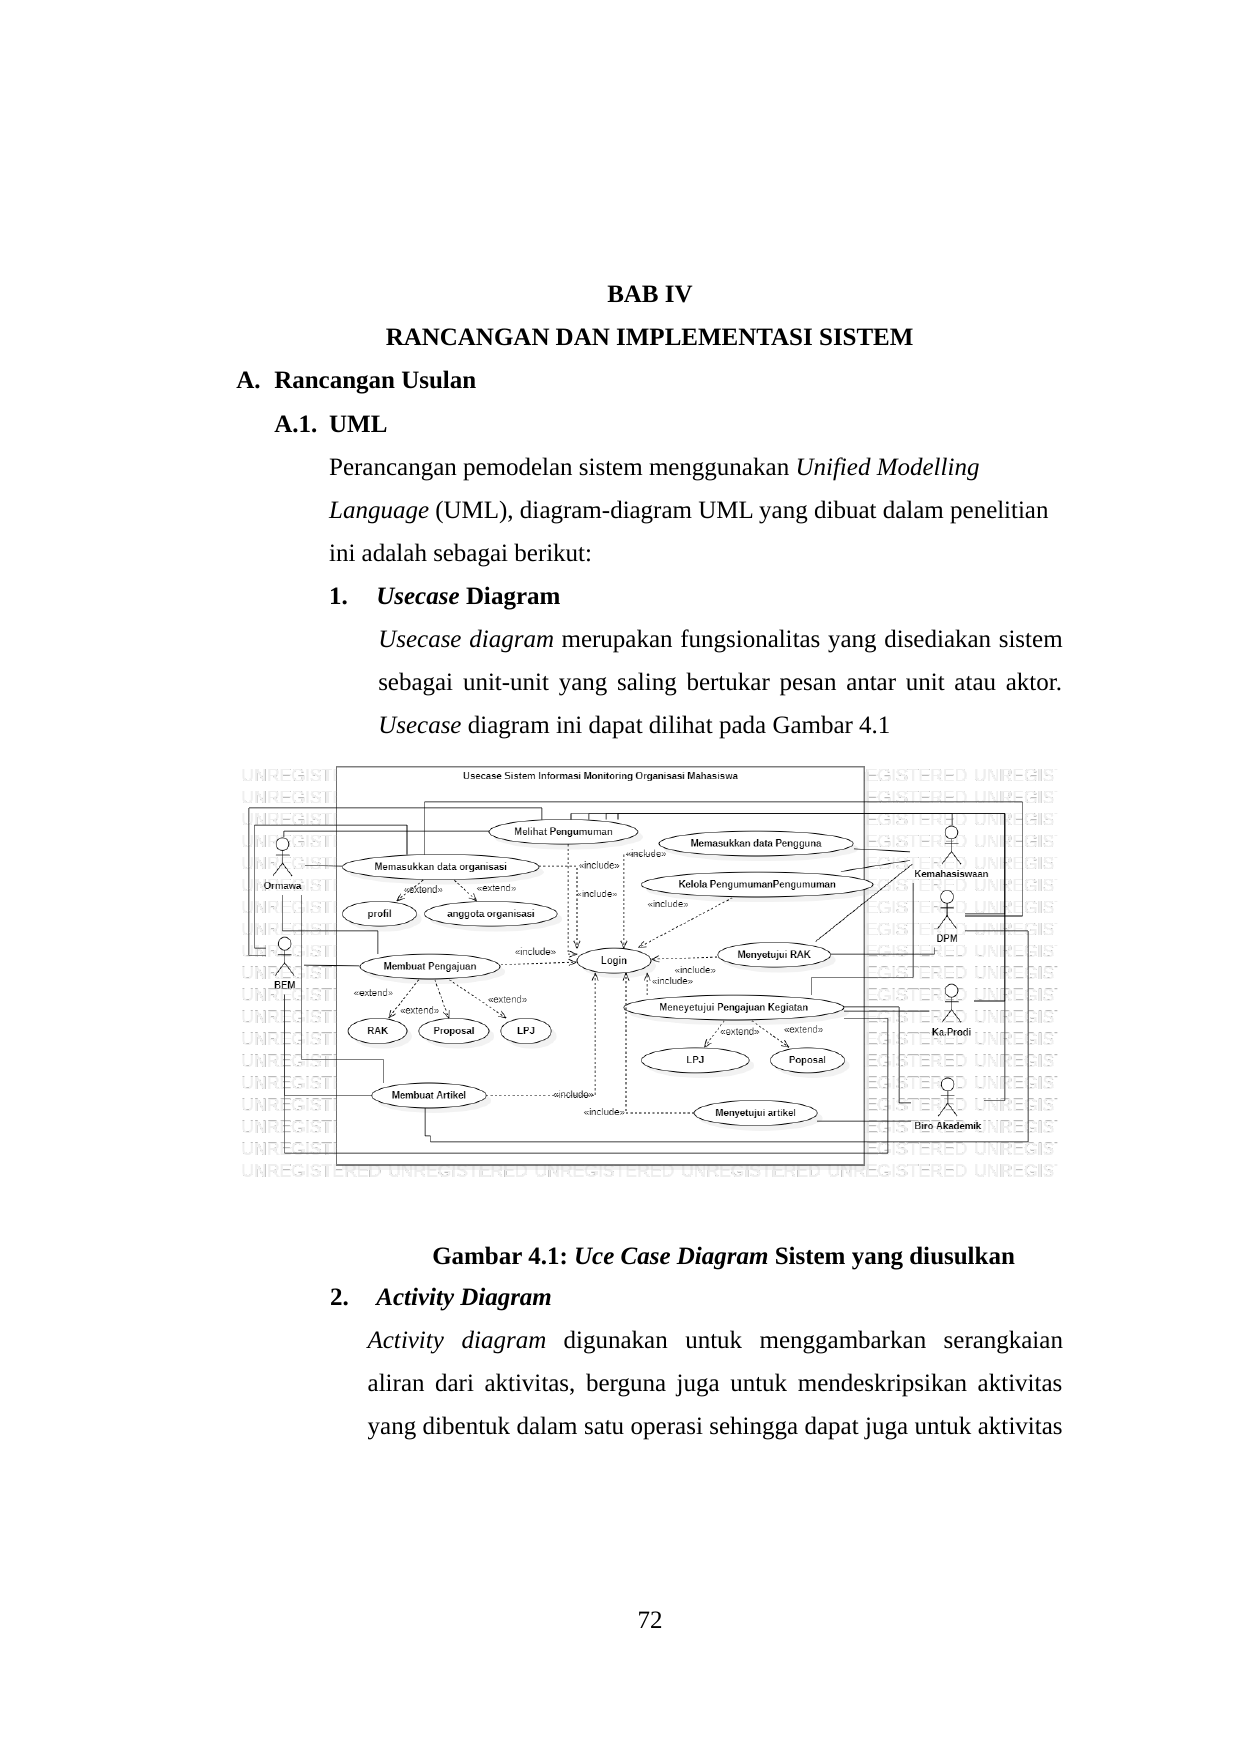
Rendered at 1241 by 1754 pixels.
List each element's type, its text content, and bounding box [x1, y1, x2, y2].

list Perancangan pemodelan sistem menggunakan Unified Modelling Language (UML), diagram-diagram UML yang dibuat dalam penelitian ini adalah sebagai berikut: [274, 452, 1063, 567]
list Rancangan Usulan [236, 366, 1063, 394]
picture [242, 759, 1058, 1194]
list UML [274, 409, 1063, 437]
table_header [236, 754, 1063, 1228]
text BAB IV [236, 279, 1063, 308]
text RANCANGAN DAN IMPLEMENTASI SISTEM [236, 322, 1063, 351]
list Activity diagram digunakan untuk menggambarkan serangkaian aliran dari aktivitas, berguna juga untuk mendeskripsikan aktivitas yang dibentuk dalam satu operasi sehingga dapat juga untuk aktivitas [367, 1325, 1063, 1440]
list Activity Diagram [330, 1282, 1063, 1311]
text Gambar 4.1: Uce Case Diagram Sistem yang diusulkan [384, 1241, 1063, 1269]
list Usecase Diagram [317, 581, 1063, 610]
list Usecase diagram merupakan fungsionalitas yang disediakan sistem sebagai unit-unit yang saling bertukar pesan antar unit atau aktor. Usecase diagram ini dapat dilihat pada Gambar 4.1 [378, 624, 1063, 739]
